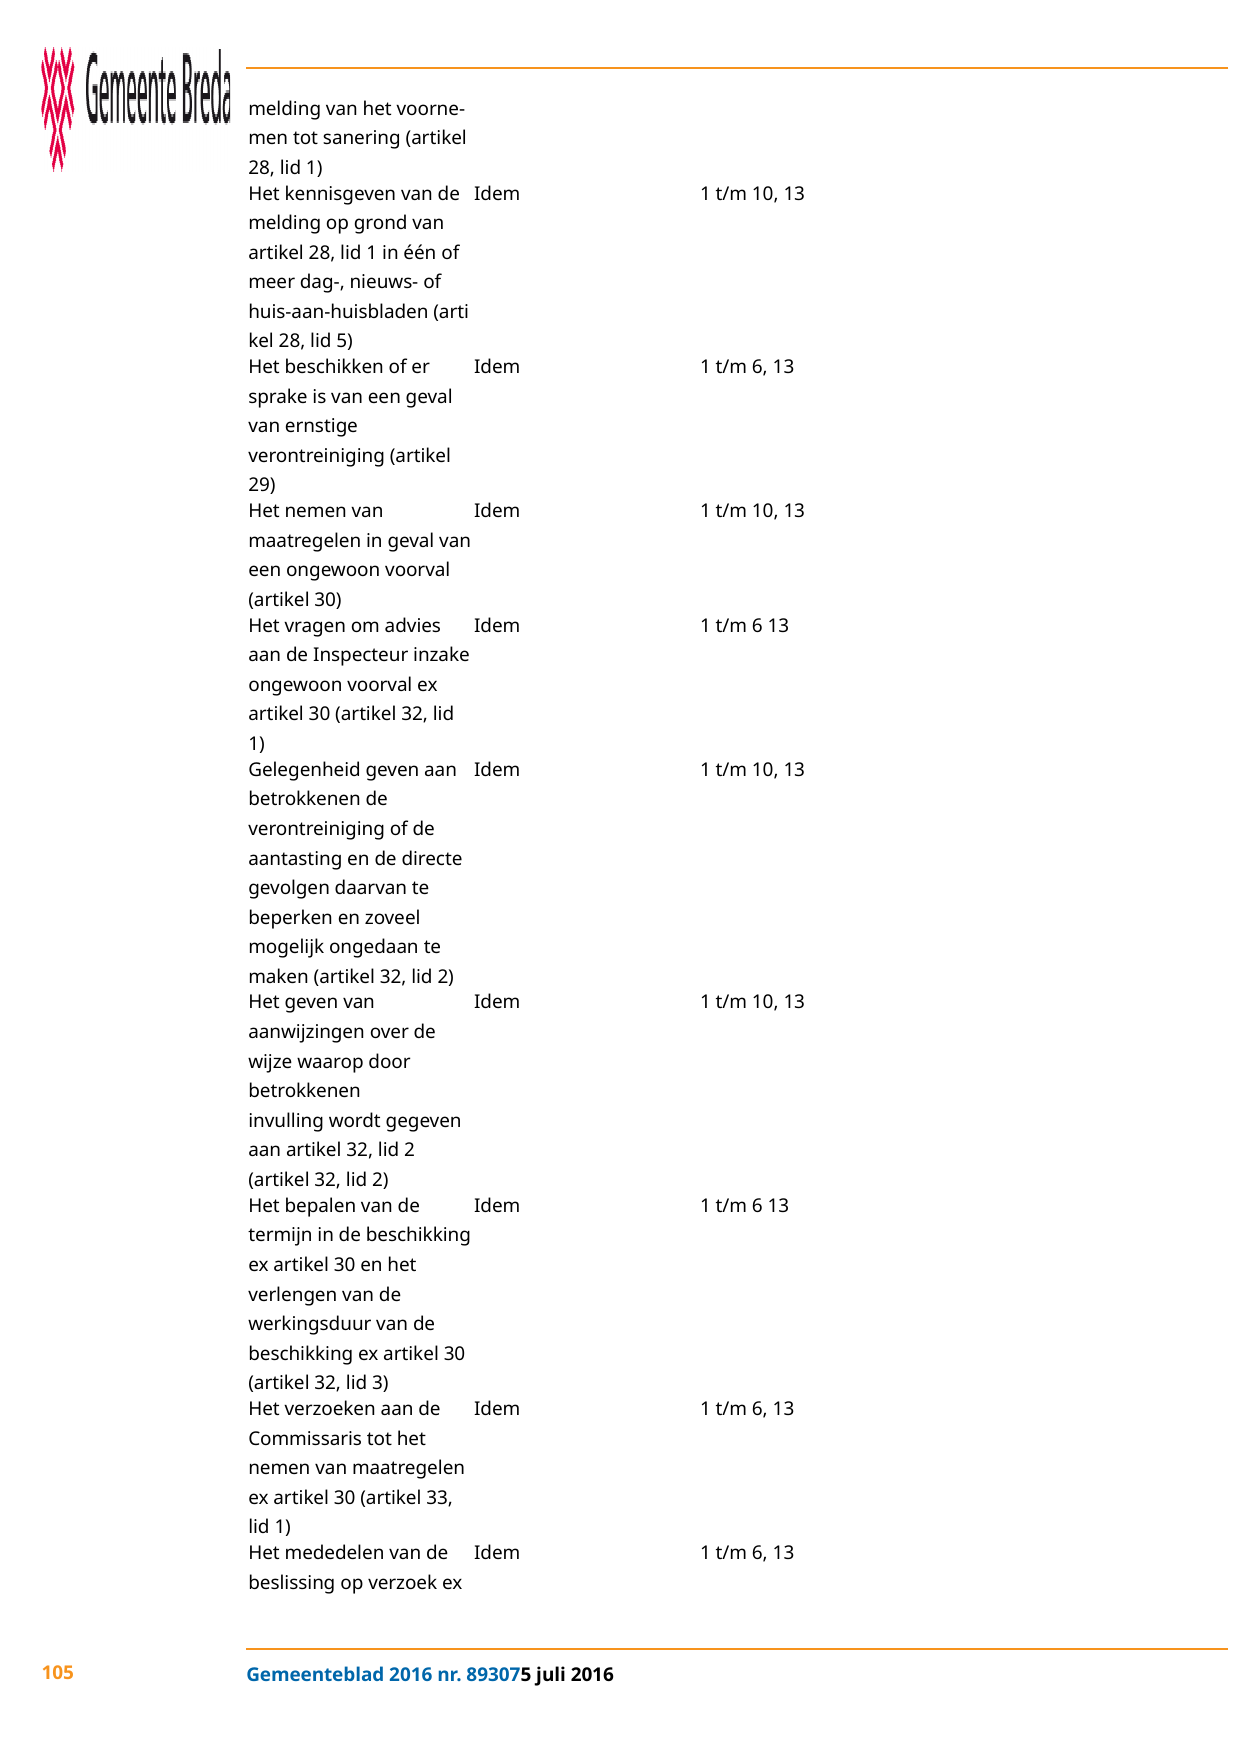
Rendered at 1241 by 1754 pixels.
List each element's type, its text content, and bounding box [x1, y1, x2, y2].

table_cell [926, 498, 1152, 612]
table_cell 1 t/m 6 13 [700, 612, 926, 756]
table_cell 1 t/m 6, 13 [700, 1395, 926, 1539]
table_cell 1 t/m 6, 13 [700, 353, 926, 497]
table_cell [926, 756, 1152, 989]
table_cell 1 t/m 10, 13 [700, 989, 926, 1192]
table_cell [700, 95, 926, 180]
table_cell 1 t/m 10, 13 [700, 180, 926, 353]
table_cell [474, 95, 700, 180]
table_cell Gelegenheid geven aan betrokkenen de verontreiniging of de aantasting en de directe gevolgen daarvan te beperken en zoveel mogelijk ongedaan te maken (artikel 32, lid 2) [248, 756, 474, 989]
table_cell [926, 180, 1152, 353]
table_cell [926, 989, 1152, 1192]
table_cell Het vragen om advies aan de Inspecteur inzake ongewoon voorval ex artikel 30 (artikel 32, lid 1) [248, 612, 474, 756]
table_cell Idem [474, 353, 700, 497]
table_cell Idem [474, 1192, 700, 1395]
table_cell [926, 612, 1152, 756]
table_cell Het mededelen van de beslissing op verzoek ex [248, 1539, 474, 1594]
table_cell Idem [474, 498, 700, 612]
table_cell melding van het voorne- men tot sanering (artikel 28, lid 1) [248, 95, 474, 180]
table_cell Het geven van aanwijzingen over de wijze waarop door betrokkenen invulling wordt gegeven aan artikel 32, lid 2 (artikel 32, lid 2) [248, 989, 474, 1192]
table_cell 1 t/m 6 13 [700, 1192, 926, 1395]
table_cell Het beschikken of er sprake is van een geval van ernstige verontreiniging (artikel 29) [248, 353, 474, 497]
table_cell Het nemen van maatregelen in geval van een ongewoon voorval (artikel 30) [248, 498, 474, 612]
table_cell 1 t/m 6, 13 [700, 1539, 926, 1594]
table_cell Idem [474, 180, 700, 353]
table_cell Idem [474, 612, 700, 756]
table_cell [926, 1192, 1152, 1395]
table_cell Het kennisgeven van de melding op grond van artikel 28, lid 1 in één of meer dag-, nieuws- of huis-aan-huisbladen (artikel 28, lid 5) [248, 180, 474, 353]
table_cell Idem [474, 1539, 700, 1594]
table_cell Het bepalen van de termijn in de beschikking ex artikel 30 en het verlengen van de werkingsduur van de beschikking ex artikel 30 (artikel 32, lid 3) [248, 1192, 474, 1395]
table_cell 1 t/m 10, 13 [700, 756, 926, 989]
table_cell [926, 95, 1152, 180]
table_cell [926, 1395, 1152, 1539]
table_cell Idem [474, 756, 700, 989]
table_cell Het verzoeken aan de Commissaris tot het nemen van maatregelen ex artikel 30 (artikel 33, lid 1) [248, 1395, 474, 1539]
table_cell Idem [474, 989, 700, 1192]
table_cell Idem [474, 1395, 700, 1539]
table_cell [926, 353, 1152, 497]
picture [41, 47, 231, 172]
table_cell [926, 1539, 1152, 1594]
table_cell 1 t/m 10, 13 [700, 498, 926, 612]
